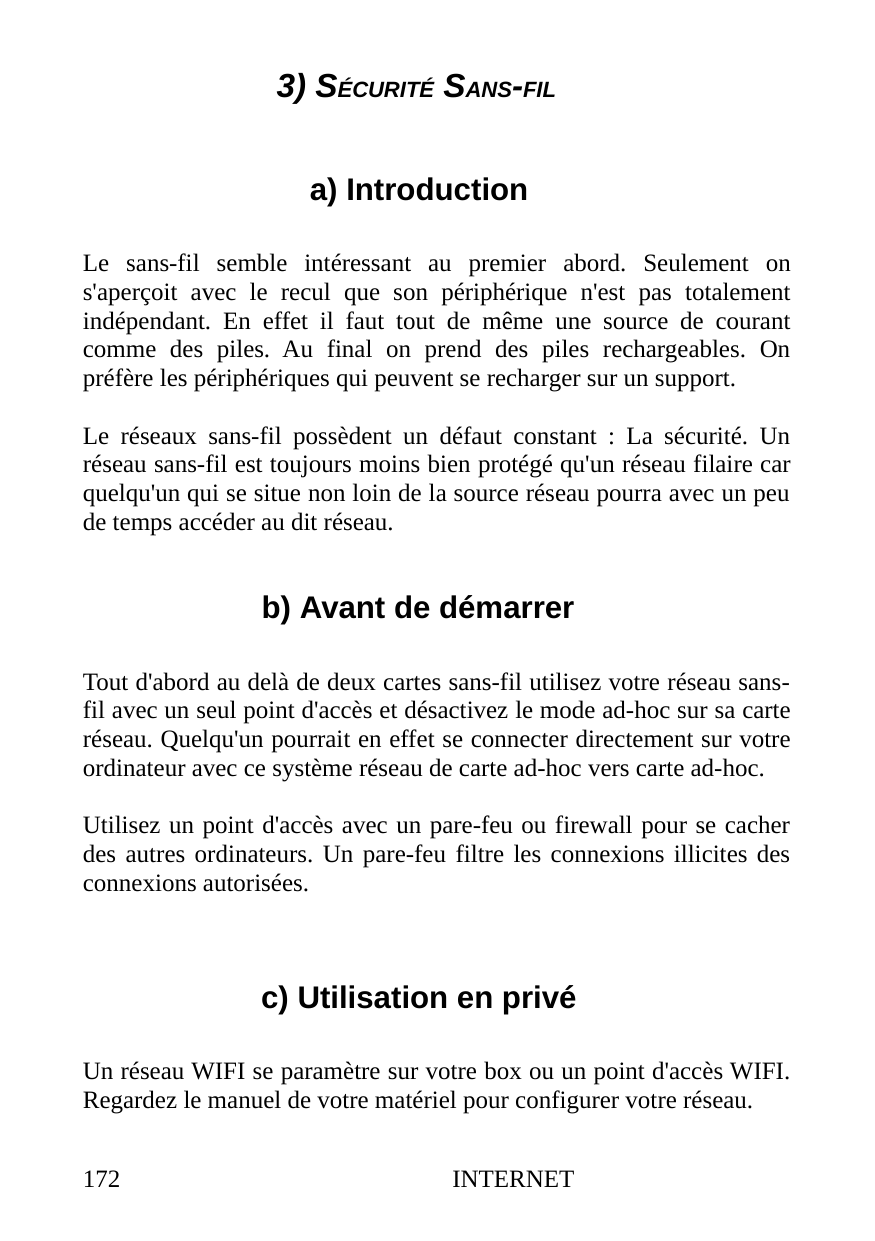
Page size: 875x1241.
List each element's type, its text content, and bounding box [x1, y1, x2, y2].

text Utilisez un point d'accès avec un pare-feu ou firewall pour se cacher des autres ordinateurs. Un pare-feu filtre les connexions illicites des connexions autorisées. [83, 810, 791, 897]
text Un réseau WIFI se paramètre sur votre box ou un point d'accès WIFI. Regardez le manuel de votre matériel pour configurer votre réseau. [83, 1056, 791, 1114]
subtitle Introduction [83, 171, 791, 207]
subtitle Sécurité Sans-fil [83, 66, 791, 105]
text Tout d'abord au delà de deux cartes sans-fil utilisez votre réseau sans-fil avec un seul point d'accès et désactivez le mode ad-hoc sur sa carte réseau. Quelqu'un pourrait en effet se connecter directement sur votre ordinateur avec ce système réseau de carte ad-hoc vers carte ad-hoc. [83, 667, 791, 782]
text Le sans-fil semble intéressant au premier abord. Seulement on s'aperçoit avec le recul que son périphérique n'est pas totalement indépendant. En effet il faut tout de même une source de courant comme des piles. Au final on prend des piles rechargeables. On préfère les périphériques qui peuvent se recharger sur un support. [83, 248, 791, 392]
subtitle Avant de démarrer [83, 589, 791, 625]
subtitle Utilisation en privé [83, 979, 791, 1015]
text Le réseaux sans-fil possèdent un défaut constant : La sécurité. Un réseau sans-fil est toujours moins bien protégé qu'un réseau filaire car quelqu'un qui se situe non loin de la source réseau pourra avec un peu de temps accéder au dit réseau. [83, 421, 791, 536]
